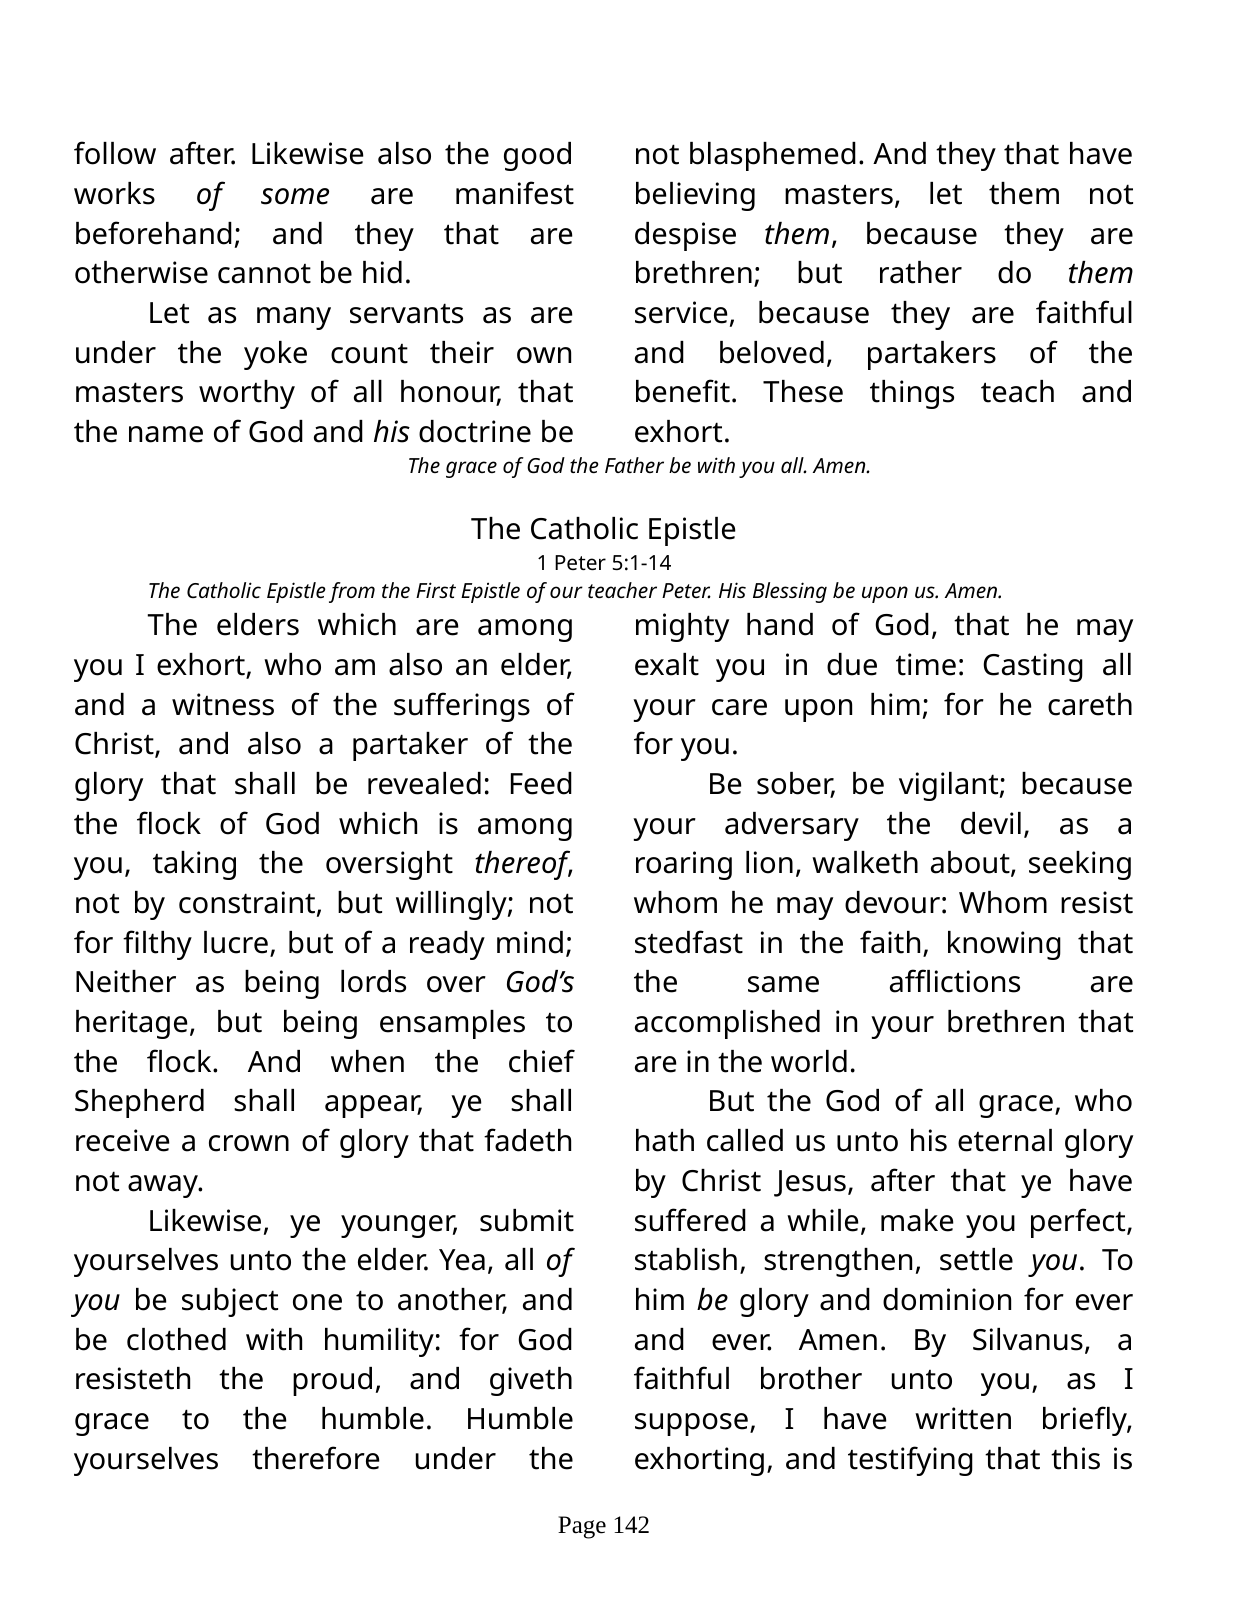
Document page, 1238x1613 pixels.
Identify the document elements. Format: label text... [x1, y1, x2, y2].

text The Catholic Epistle [73, 508, 1134, 548]
text follow after. Likewise also the good works of some are manifest beforehand; and they that are otherwise cannot be hid. [73, 133, 574, 292]
text Let as many servants as are under the yoke count their own masters worthy of all honour, that the name of God and his doctrine be [73, 292, 574, 451]
text mighty hand of God, that he may exalt you in due time: Casting all your care upon him; for he careth for you. [633, 604, 1134, 763]
text But the God of all grace, who hath called us unto his eternal glory by Christ Jesus, after that ye have suffered a while, make you perfect, stablish, strengthen, settle you. To him be glory and dominion for ever and ever. Amen. By Silvanus, a faithful brother unto you, as I suppose, I have written briefly, exhorting, and testifying that this is [633, 1081, 1134, 1478]
text Be sober, be vigilant; because your adversary the devil, as a roaring lion, walketh about, seeking whom he may devour: Whom resist stedfast in the faith, knowing that the same afflictions are accomplished in your brethren that are in the world. [633, 763, 1134, 1081]
text The Catholic Epistle from the First Epistle of our teacher Peter. His Blessing be upon us. Amen. [73, 576, 1134, 604]
text not blasphemed. And they that have believing masters, let them not despise them, because they are brethren; but rather do them service, because they are faithful and beloved, partakers of the benefit. These things teach and exhort. [633, 133, 1134, 451]
text 1 Peter 5:1-14 [73, 548, 1134, 576]
text Likewise, ye younger, submit yourselves unto the elder. Yea, all of you be subject one to another, and be clothed with humility: for God resisteth the proud, and giveth grace to the humble. Humble yourselves therefore under the [73, 1200, 574, 1478]
text The elders which are among you I exhort, who am also an elder, and a witness of the sufferings of Christ, and also a partaker of the glory that shall be revealed: Feed the flock of God which is among you, taking the oversight thereof, not by constraint, but willingly; not for filthy lucre, but of a ready mind; Neither as being lords over God’s heritage, but being ensamples to the flock. And when the chief Shepherd shall appear, ye shall receive a crown of glory that fadeth not away. [73, 604, 574, 1200]
text The grace of God the Father be with you all. Amen. [73, 451, 1134, 479]
